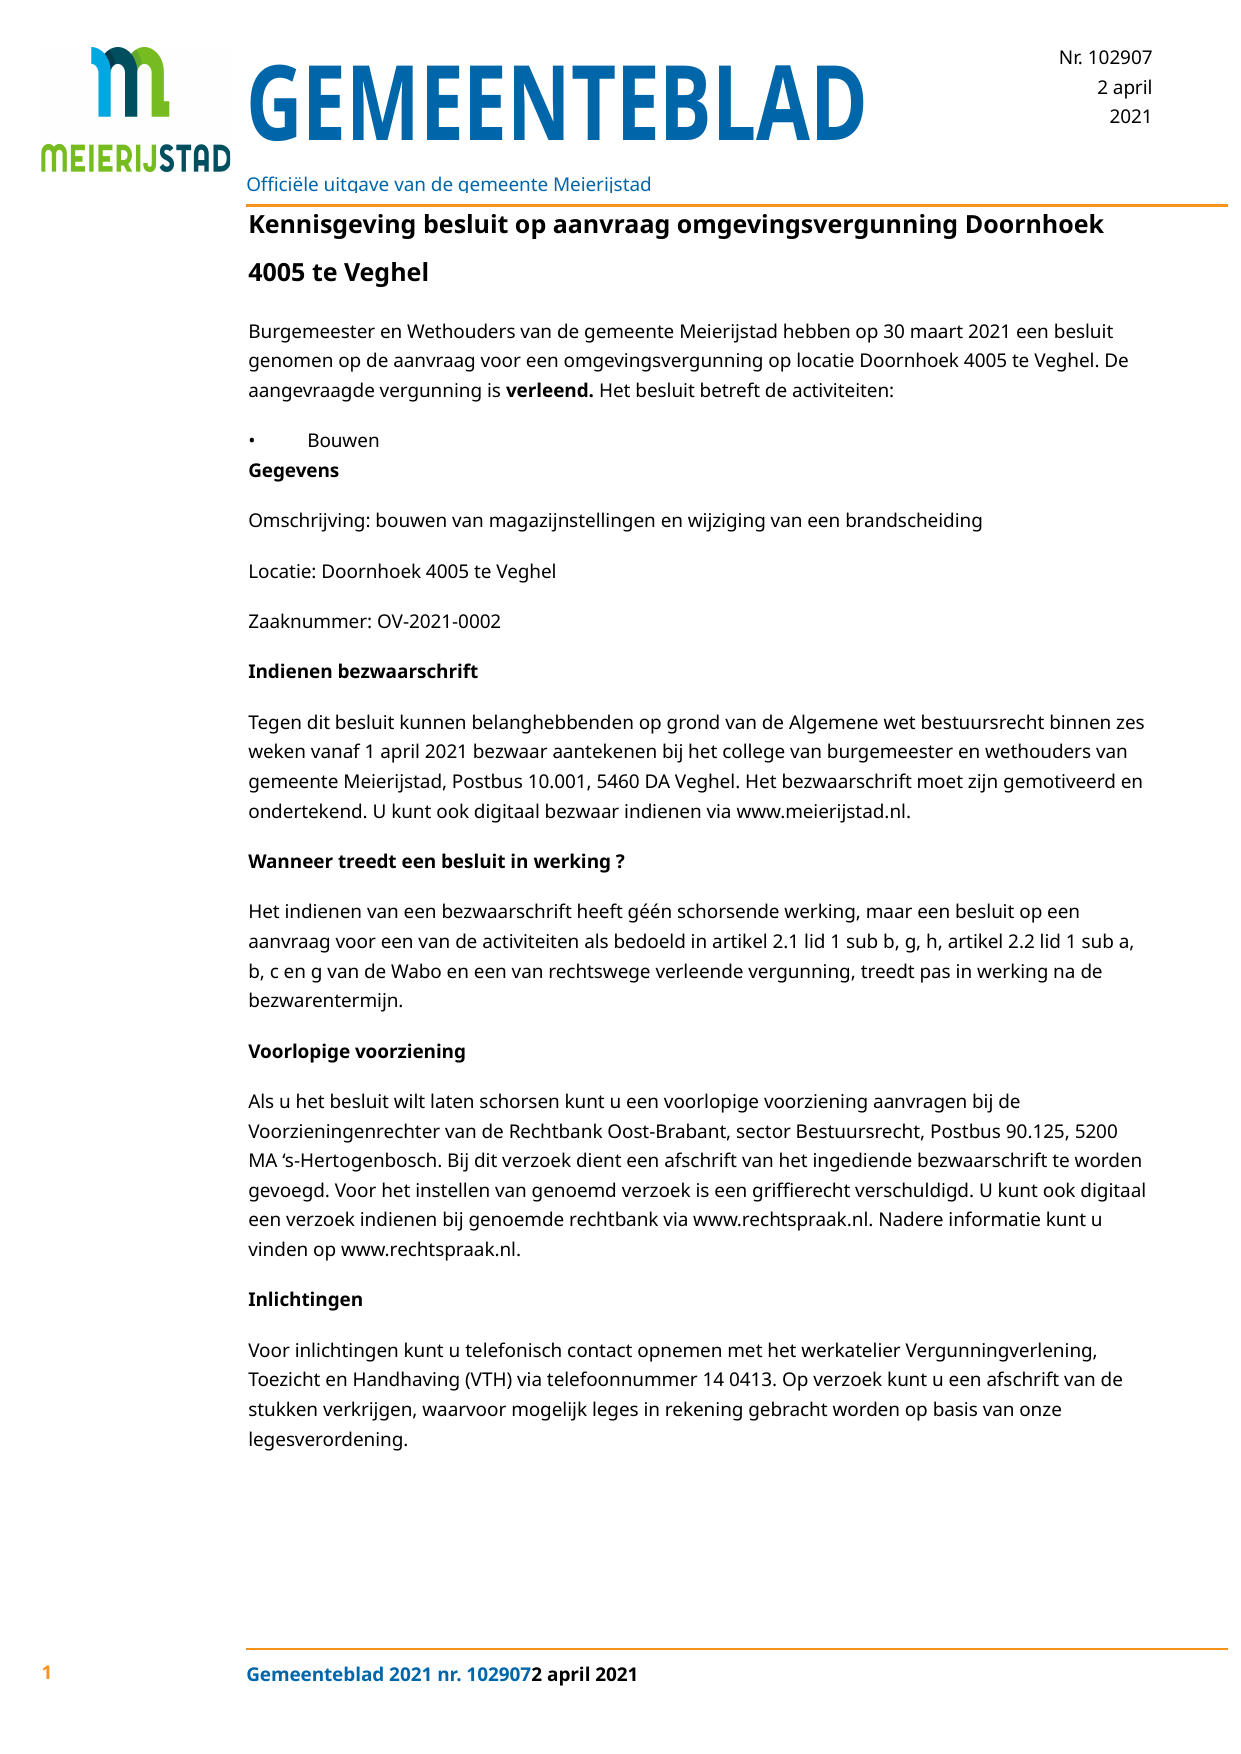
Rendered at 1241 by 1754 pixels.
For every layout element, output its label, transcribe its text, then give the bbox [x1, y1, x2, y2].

text Omschrijving: bouwen van magazijnstellingen en wijziging van een brandscheiding [248, 507, 1152, 533]
text Indienen bezwaarschrift [248, 659, 1152, 684]
list Bouwen [248, 427, 1152, 453]
text Locatie: Doornhoek 4005 te Veghel [248, 558, 1152, 584]
text Als u het besluit wilt laten schorsen kunt u een voorlopige voorziening aanvragen bij de Voorzieningenrechter van de Rechtbank Oost-Brabant, sector Bestuursrecht, Postbus 90.125, 5200 MA ‘s-Hertogenbosch. Bij dit verzoek dient een afschrift van het ingediende bezwaarschrift te worden gevoegd. Voor het instellen van genoemd verzoek is een griffierecht verschuldigd. U kunt ook digitaal een verzoek indienen bij genoemde rechtbank via www.rechtspraak.nl. Nadere informatie kunt u vinden op www.rechtspraak.nl. [248, 1088, 1152, 1262]
text Het indienen van een bezwaarschrift heeft géén schorsende werking, maar een besluit op een aanvraag voor een van de activiteiten als bedoeld in artikel 2.1 lid 1 sub b, g, h, artikel 2.2 lid 1 sub a, b, c en g van de Wabo en een van rechtswege verleende vergunning, treedt pas in werking na de bezwarentermijn. [248, 899, 1152, 1013]
text Zaaknummer: OV-2021-0002 [248, 608, 1152, 634]
picture [41, 47, 231, 172]
text Wanneer treedt een besluit in werking ? [248, 848, 1152, 874]
text Voorlopige voorziening [248, 1038, 1152, 1064]
text Tegen dit besluit kunnen belanghebbenden op grond van de Algemene wet bestuursrecht binnen zes weken vanaf 1 april 2021 bezwaar aantekenen bij het college van burgemeester en wethouders van gemeente Meierijstad, Postbus 10.001, 5460 DA Veghel. Het bezwaarschrift moet zijn gemotiveerd en ondertekend. U kunt ook digitaal bezwaar indienen via www.meierijstad.nl. [248, 709, 1152, 824]
text Voor inlichtingen kunt u telefonisch contact opnemen met het werkatelier Vergunningverlening, Toezicht en Handhaving (VTH) via telefoonnummer 14 0413. Op verzoek kunt u een afschrift van de stukken verkrijgen, waarvoor mogelijk leges in rekening gebracht worden op basis van onze legesverordening. [248, 1337, 1152, 1452]
text Burgemeester en Wethouders van de gemeente Meierijstad hebben op 30 maart 2021 een besluit genomen op de aanvraag voor een omgevingsvergunning op locatie Doornhoek 4005 te Veghel. De aangevraagde vergunning is verleend. Het besluit betreft de activiteiten: [248, 318, 1152, 403]
text Gegevens [248, 457, 1152, 483]
text Kennisgeving besluit op aanvraag omgevingsvergunning Doornhoek 4005 te Veghel [248, 207, 1152, 288]
text Inlichtingen [248, 1287, 1152, 1312]
